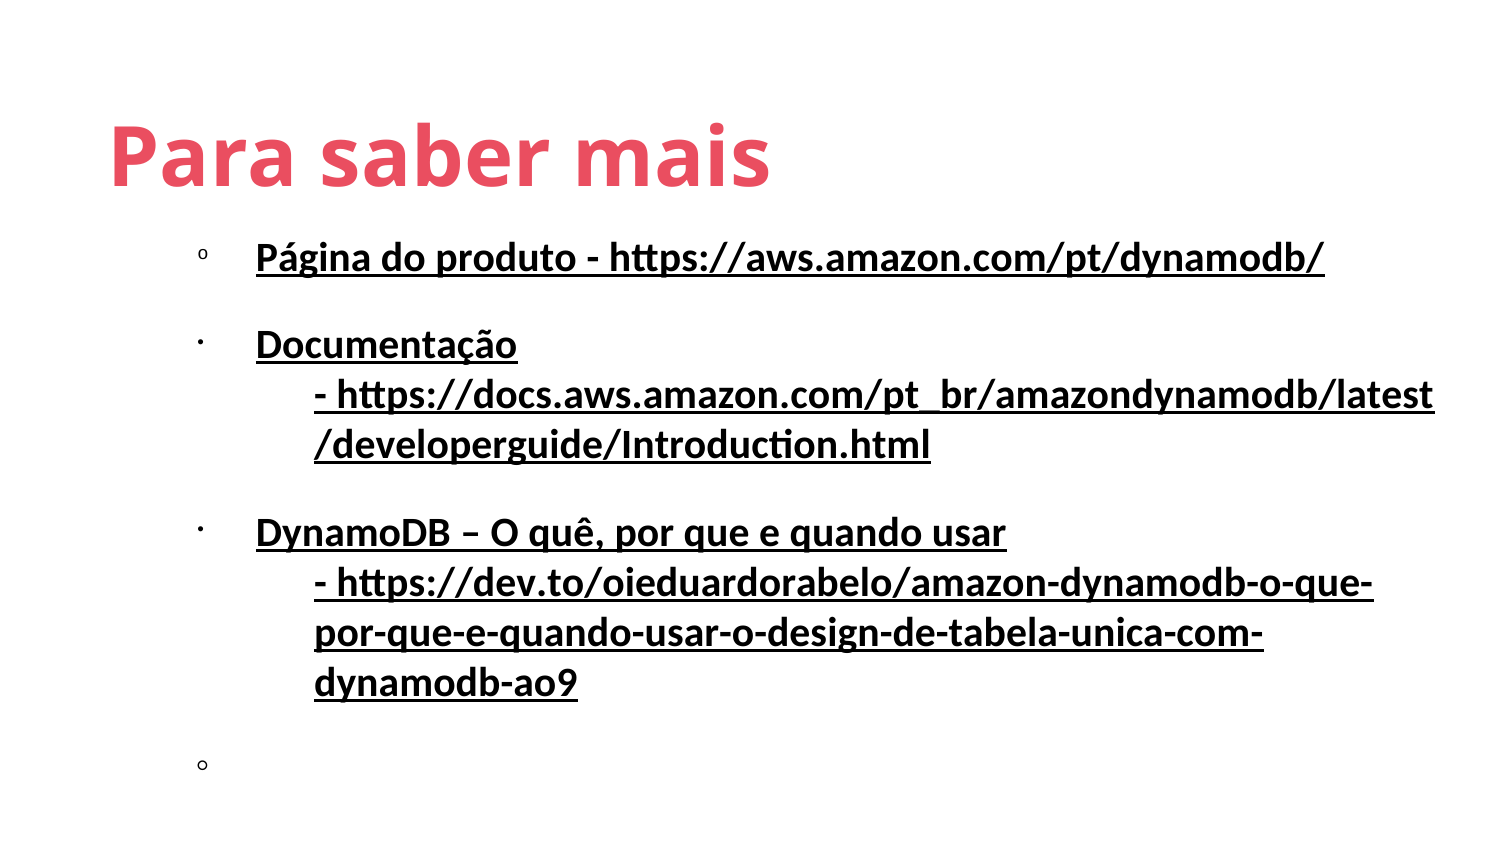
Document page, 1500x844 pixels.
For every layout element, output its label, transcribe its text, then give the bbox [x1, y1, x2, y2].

text_box Para saber mais [92, 73, 1408, 213]
text_box Página do produto - https://aws.amazon.com/pt/dynamodb/ Documentação - https://docs.aws.amazon.com/pt_br/amazondynamodb/latest/developerguide/Introduction.html DynamoDB – O quê, por que e quando usar - https://dev.to/oieduardorabelo/amazon-dynamodb-o-que-por-que-e-quando-usar-o-design-de-tabela-unica-com-dynamodb-ao9 [0, 214, 1455, 784]
